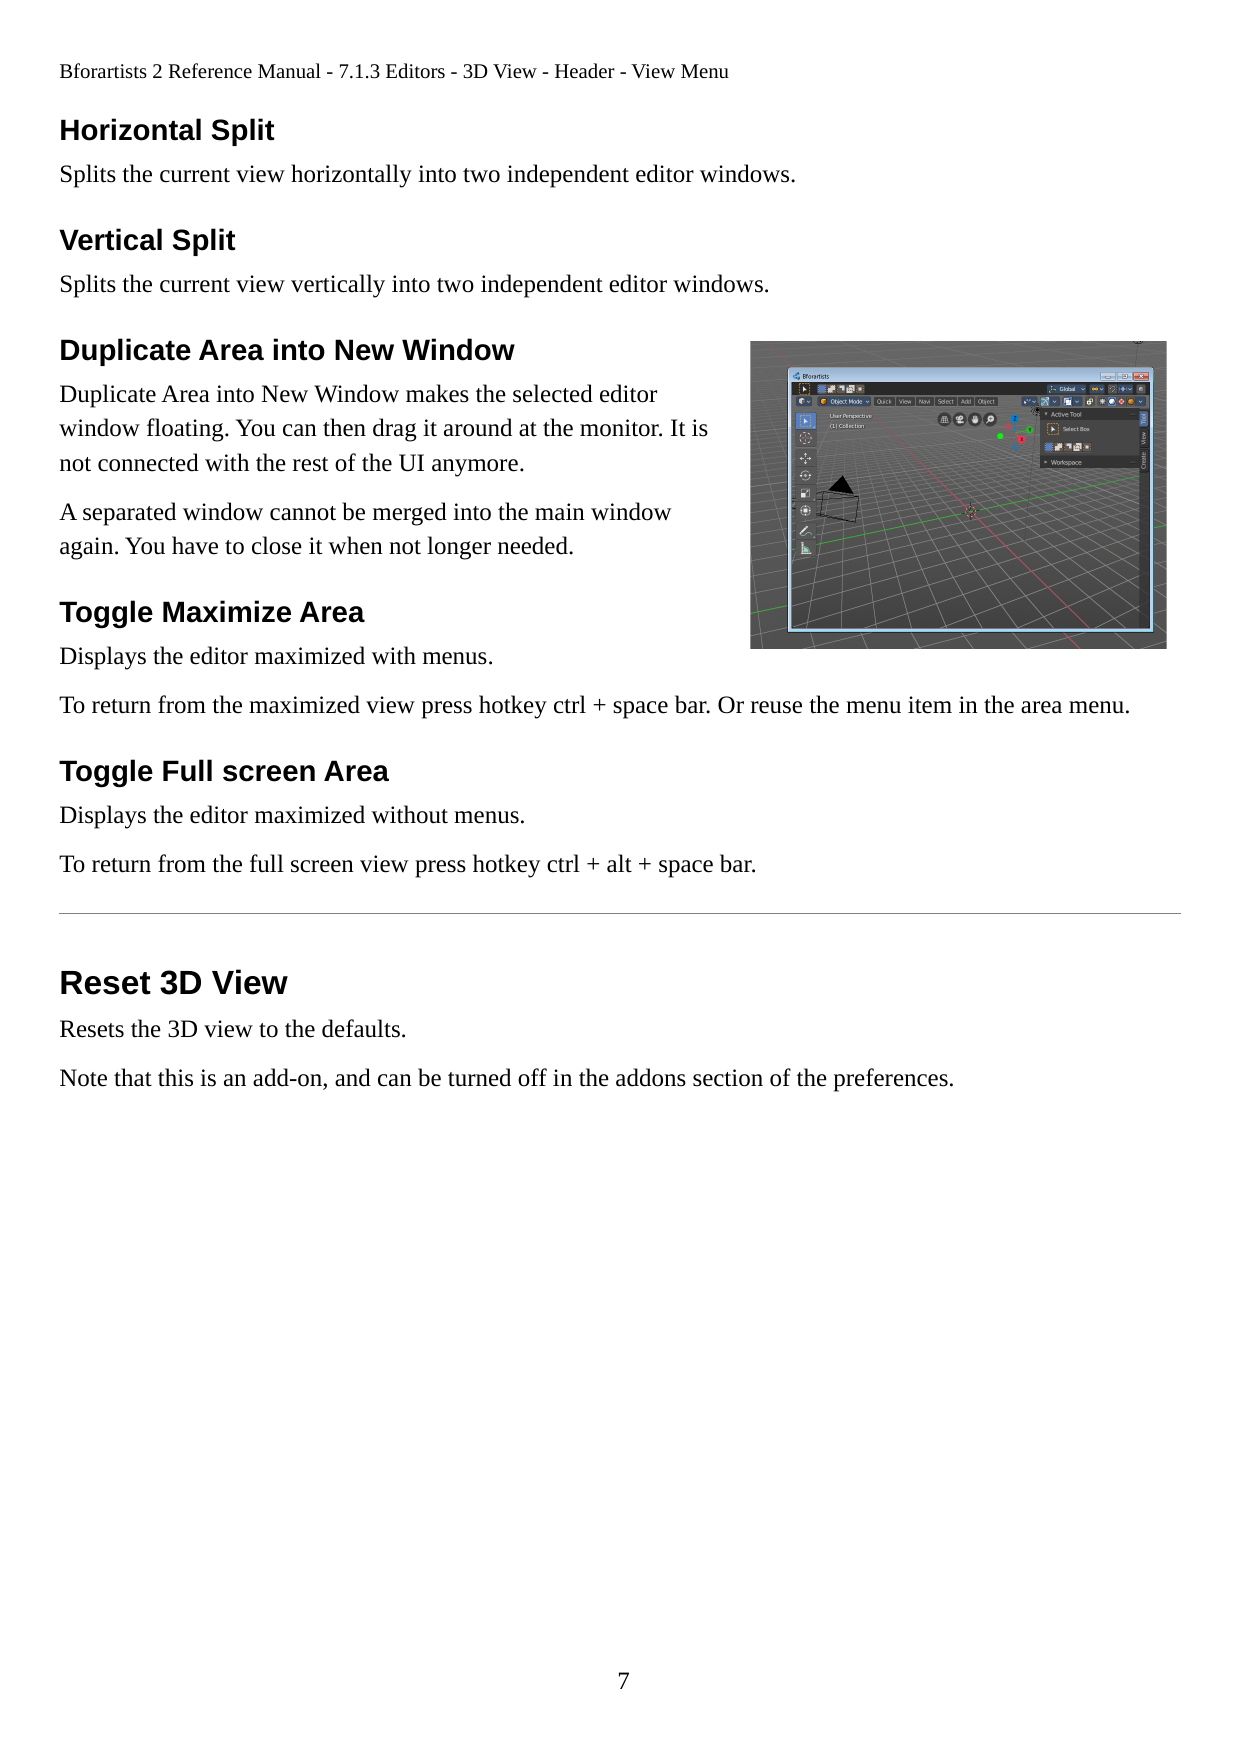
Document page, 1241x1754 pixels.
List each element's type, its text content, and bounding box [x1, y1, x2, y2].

text To return from the maximized view press hotkey ctrl + space bar. Or reuse the menu item in the area menu. [59, 690, 1181, 719]
subtitle [1167, 595, 1181, 628]
subtitle Reset 3D View [59, 963, 1181, 1002]
subtitle Toggle Maximize Area [59, 595, 750, 628]
text Resets the 3D view to the defaults. [59, 1014, 1181, 1043]
picture [750, 341, 1167, 649]
subtitle Duplicate Area into New Window [59, 332, 1181, 366]
text Duplicate Area into New Window makes the selected editor window floating. You can then drag it around at the monitor. It is not connected with the rest of the UI anymore. [59, 379, 750, 476]
subtitle Toggle Full screen Area [59, 754, 1181, 787]
text A separated window cannot be merged into the main window again. You have to close it when not longer needed. [59, 497, 750, 560]
text Displays the editor maximized without menus. [59, 800, 1181, 829]
text Note that this is an add-on, and can be turned off in the addons section of the preferences. [59, 1063, 1181, 1092]
text Splits the current view horizontally into two independent editor windows. [59, 159, 1181, 188]
text Splits the current view vertically into two independent editor windows. [59, 269, 1181, 297]
subtitle Vertical Split [59, 222, 1181, 256]
text To return from the full screen view press hotkey ctrl + alt + space bar. [59, 849, 1181, 878]
subtitle Horizontal Split [59, 113, 1181, 146]
text Displays the editor maximized with menus. [59, 641, 1181, 670]
